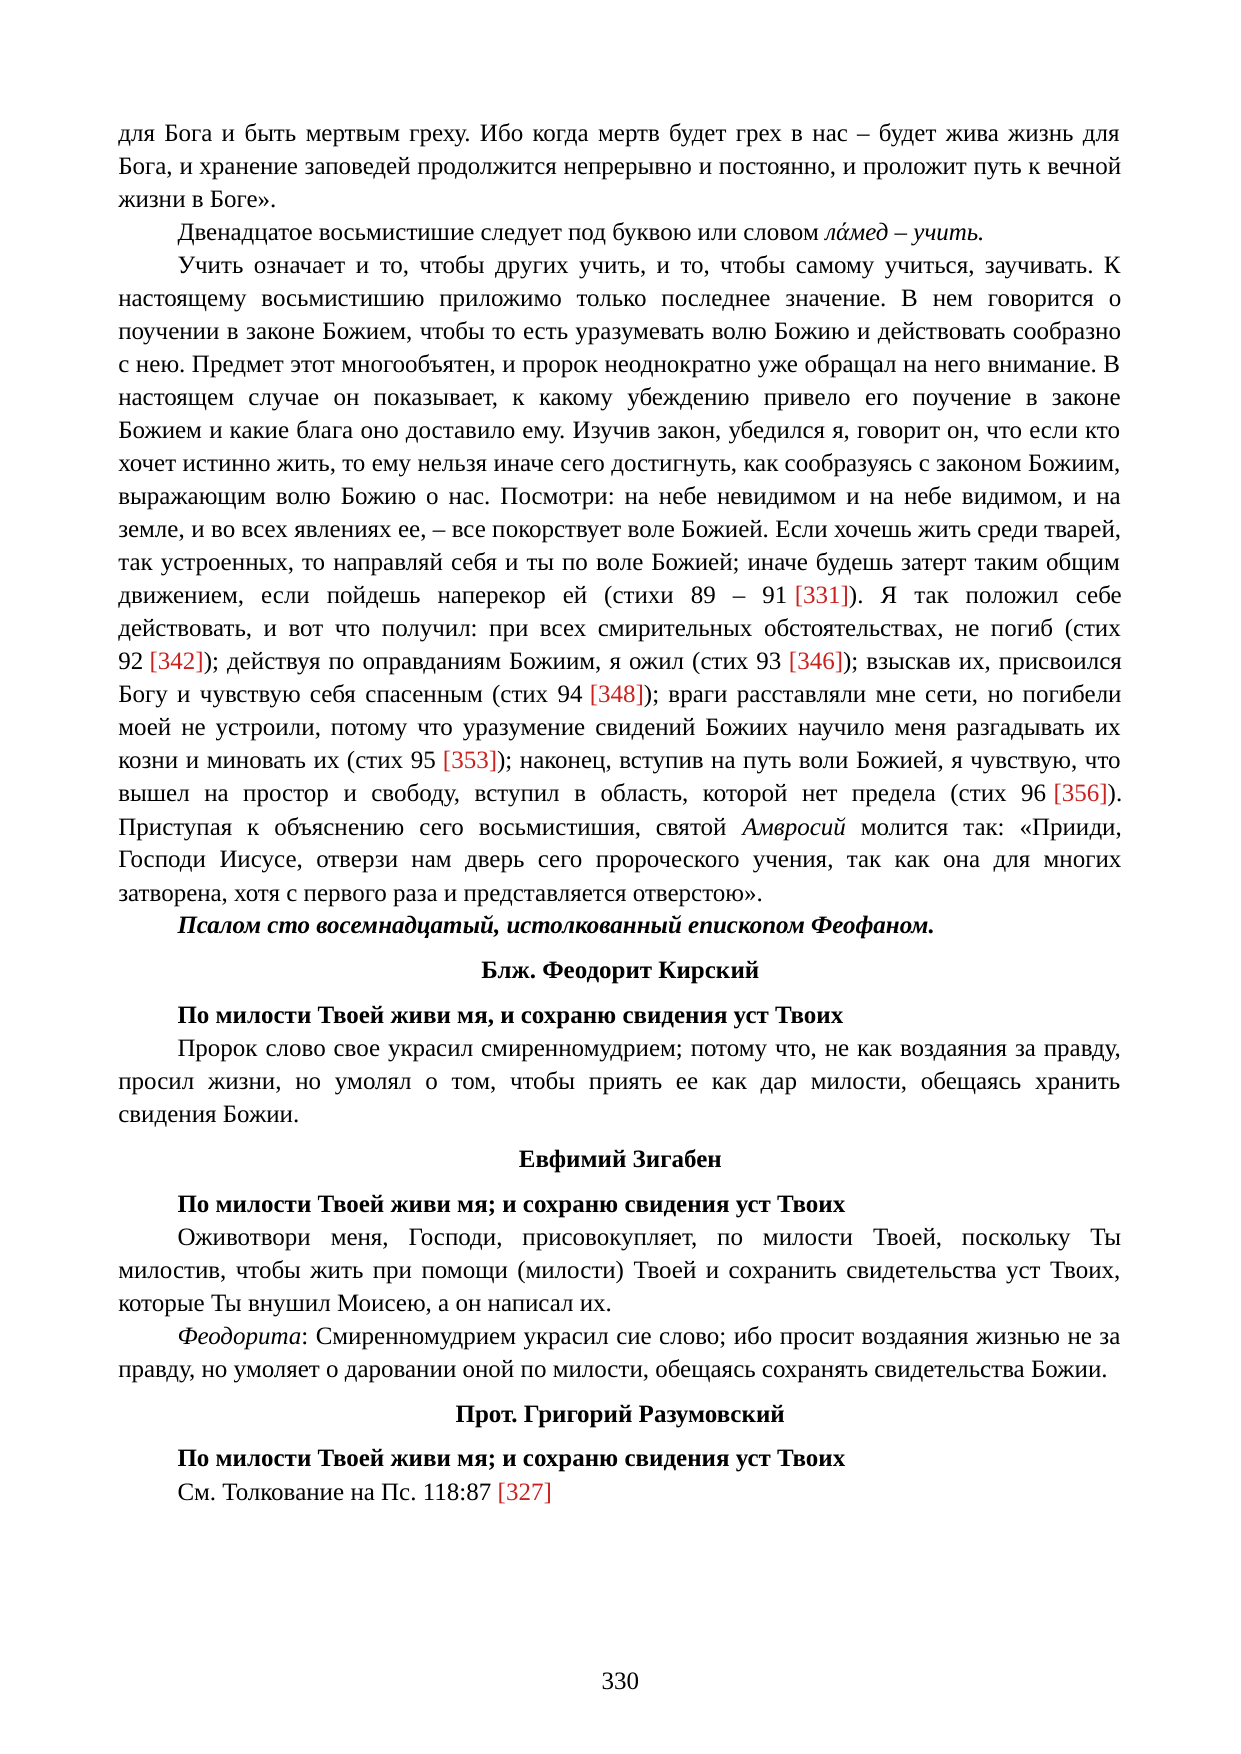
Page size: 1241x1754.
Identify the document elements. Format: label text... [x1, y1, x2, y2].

text Двенадцатое восьмистишие следует под буквою или словом лάмед – учить. [118, 217, 1122, 246]
subtitle Прот. Григорий Разумовский [118, 1399, 1122, 1427]
text По милости Твоей живи мя; и сохраню свидения уст Твоих [118, 1189, 1122, 1218]
text По милости Твоей живи мя; и сохраню свидения уст Твоих [118, 1443, 1122, 1472]
subtitle Блж. Феодорит Кирский [118, 955, 1122, 984]
text Псалом сто восемнадцатый, истолкованный епископом Феофаном. [118, 911, 1122, 939]
text Феодорита: Смиренномудрием украсил сие слово; ибо просит воздаяния жизнью не за правду, но умоляет о даровании оной по милости, обещаясь сохранять свидетельства Божии. [118, 1321, 1122, 1383]
subtitle Евфимий Зигабен [118, 1144, 1122, 1173]
text Учить означает и то, чтобы других учить, и то, чтобы самому учиться, заучивать. К настоящему восьмистишию приложимо только последнее значение. В нем говорится о поучении в законе Божием, чтобы то есть уразумевать волю Божию и действовать сообразно с нею. Предмет этот многообъятен, и пророк неоднократно уже обращал на него внимание. В настоящем случае он показывает, к какому убеждению привело его поучение в законе Божием и какие блага оно доставило ему. Изучив закон, убедился я, говорит он, что если кто хочет истинно жить, то ему нельзя иначе сего достигнуть, как сообразуясь с законом Божиим, выражающим волю Божию о нас. Посмотри: на небе невидимом и на небе видимом, и на земле, и во всех явлениях ее, – все покорствует воле Божией. Если хочешь жить среди тварей, так устроенных, то направляй себя и ты по воле Божией; иначе будешь затерт таким общим движением, если пойдешь наперекор ей (стихи 89 – 91 [331]). Я так положил себе действовать, и вот что получил: при всех смирительных обстоятельствах, не погиб (стих 92 [342]); действуя по оправданиям Божиим, я ожил (стих 93 [346]); взыскав их, присвоился Богу и чувствую себя спасенным (стих 94 [348]); враги расставляли мне сети, но погибели моей не устроили, потому что уразумение свидений Божиих научило меня разгадывать их козни и миновать их (стих 95 [353]); наконец, вступив на путь воли Божией, я чувствую, что вышел на простор и свободу, вступил в область, которой нет предела (стих 96 [356]). Приступая к объяснению сего восьмистишия, святой Амвросий молится так: «Прииди, Господи Иисусе, отверзи нам дверь сего пророческого учения, так как она для многих затворена, хотя с первого раза и представляется отверстою». [118, 250, 1122, 906]
text По милости Твоей живи мя, и сохраню свидения уст Твоих [118, 1000, 1122, 1029]
text См. Толкование на Пс. 118:87 [327] [118, 1477, 1122, 1505]
text Пророк слово свое украсил смиренномудрием; потому что, не как воздаяния за правду, просил жизни, но умолял о том, чтобы приять ее как дар милости, обещаясь хранить свидения Божии. [118, 1033, 1122, 1128]
text Оживотвори меня, Господи, присовокупляет, по милости Твоей, поскольку Ты милостив, чтобы жить при помощи (милости) Твоей и сохранить свидетельства уст Твоих, которые Ты внушил Моисею, а он написал их. [118, 1222, 1122, 1317]
text для Бога и быть мертвым греху. Ибо когда мертв будет грех в нас – будет жива жизнь для Бога, и хранение заповедей продолжится непрерывно и постоянно, и проложит путь к вечной жизни в Боге». [118, 118, 1122, 213]
